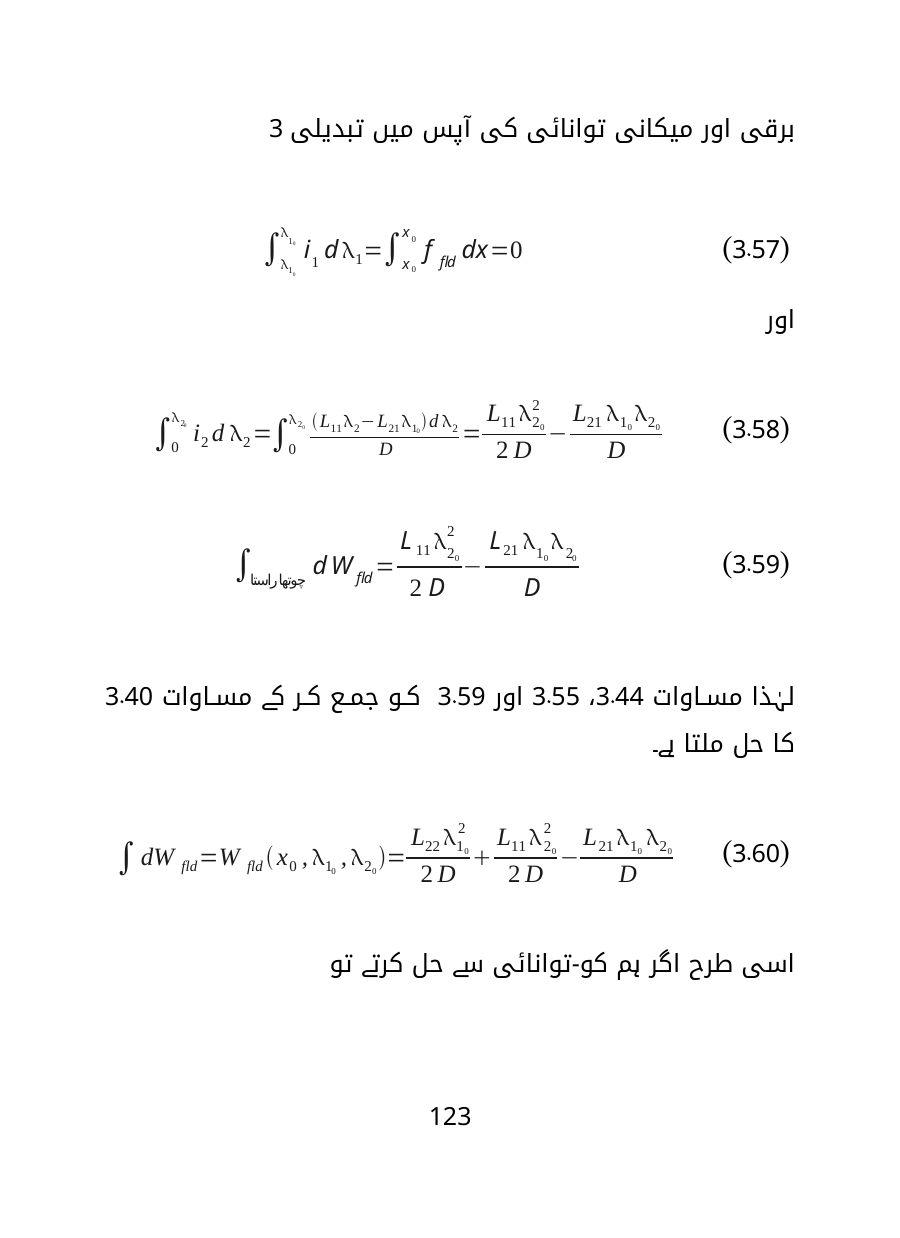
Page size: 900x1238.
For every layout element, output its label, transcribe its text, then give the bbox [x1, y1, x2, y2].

table_header [105, 391, 702, 483]
table_header [105, 814, 698, 907]
text لہٰذا مساوات 3.44، 3.55 اور 3.59 کو جمع کر کے مساوات 3.40 کا حل ملتا ہے۔ [105, 673, 795, 768]
text اور [105, 297, 795, 344]
table_header (3.59) [699, 517, 795, 626]
table_header [105, 517, 699, 626]
text اسی طرح اگر ہم کو-توانائی سے حل کرتے تو [105, 941, 795, 988]
table_header [105, 216, 671, 297]
table_header (3.60) [698, 814, 795, 907]
table_header (3.58) [702, 391, 795, 483]
table_header (3.57) [671, 216, 795, 297]
